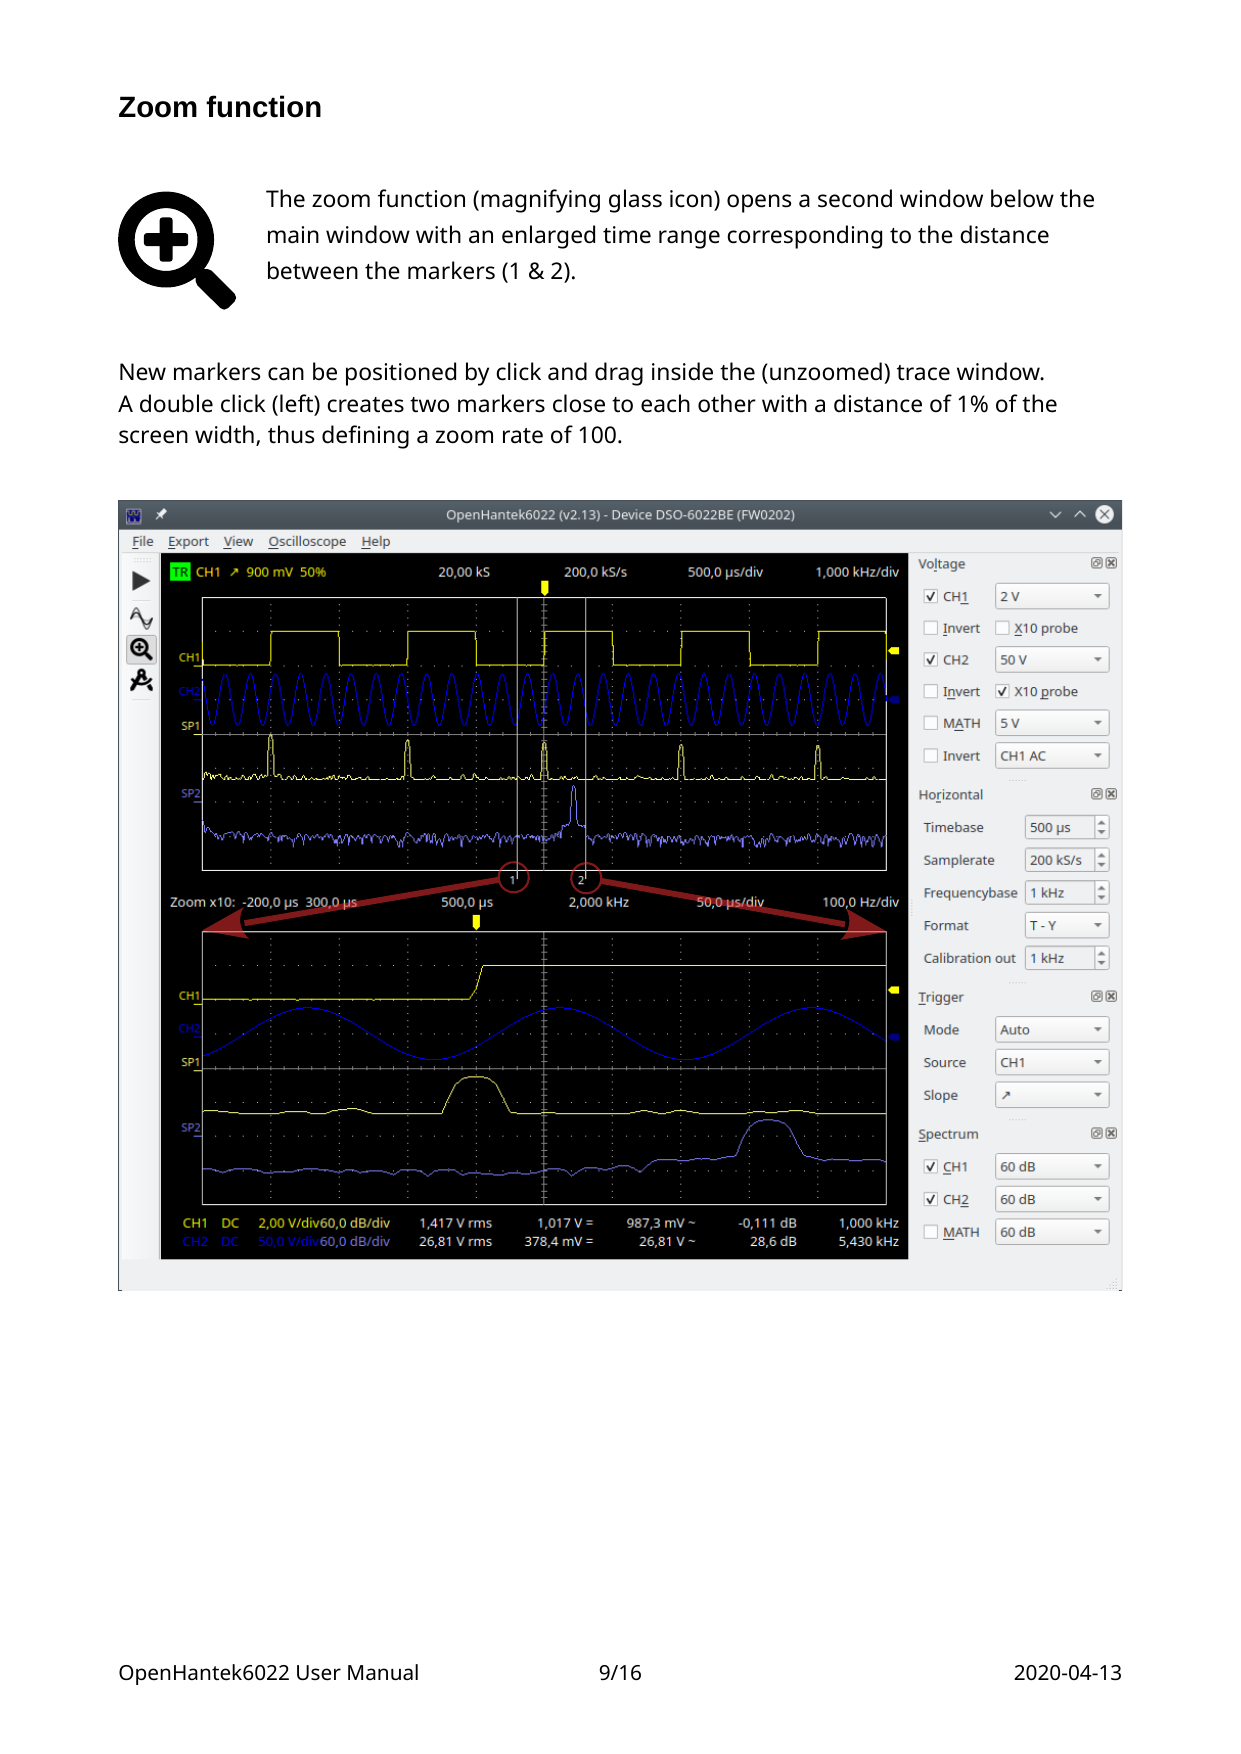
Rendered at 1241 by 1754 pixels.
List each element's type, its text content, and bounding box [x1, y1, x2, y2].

picture [118, 500, 1123, 1291]
subtitle The zoom function (magnifying glass icon) opens a second window below the main window with an enlarged time range corresponding to the distance between the markers (1 & 2). [118, 183, 1122, 287]
subtitle A double click (left) creates two markers close to each other with a distance of 1% of the screen width, thus defining a zoom rate of 100. [118, 388, 1122, 450]
subtitle Zoom function [118, 89, 1122, 123]
subtitle New markers can be positioned by click and drag inside the (unzoomed) trace window. [118, 356, 1122, 388]
